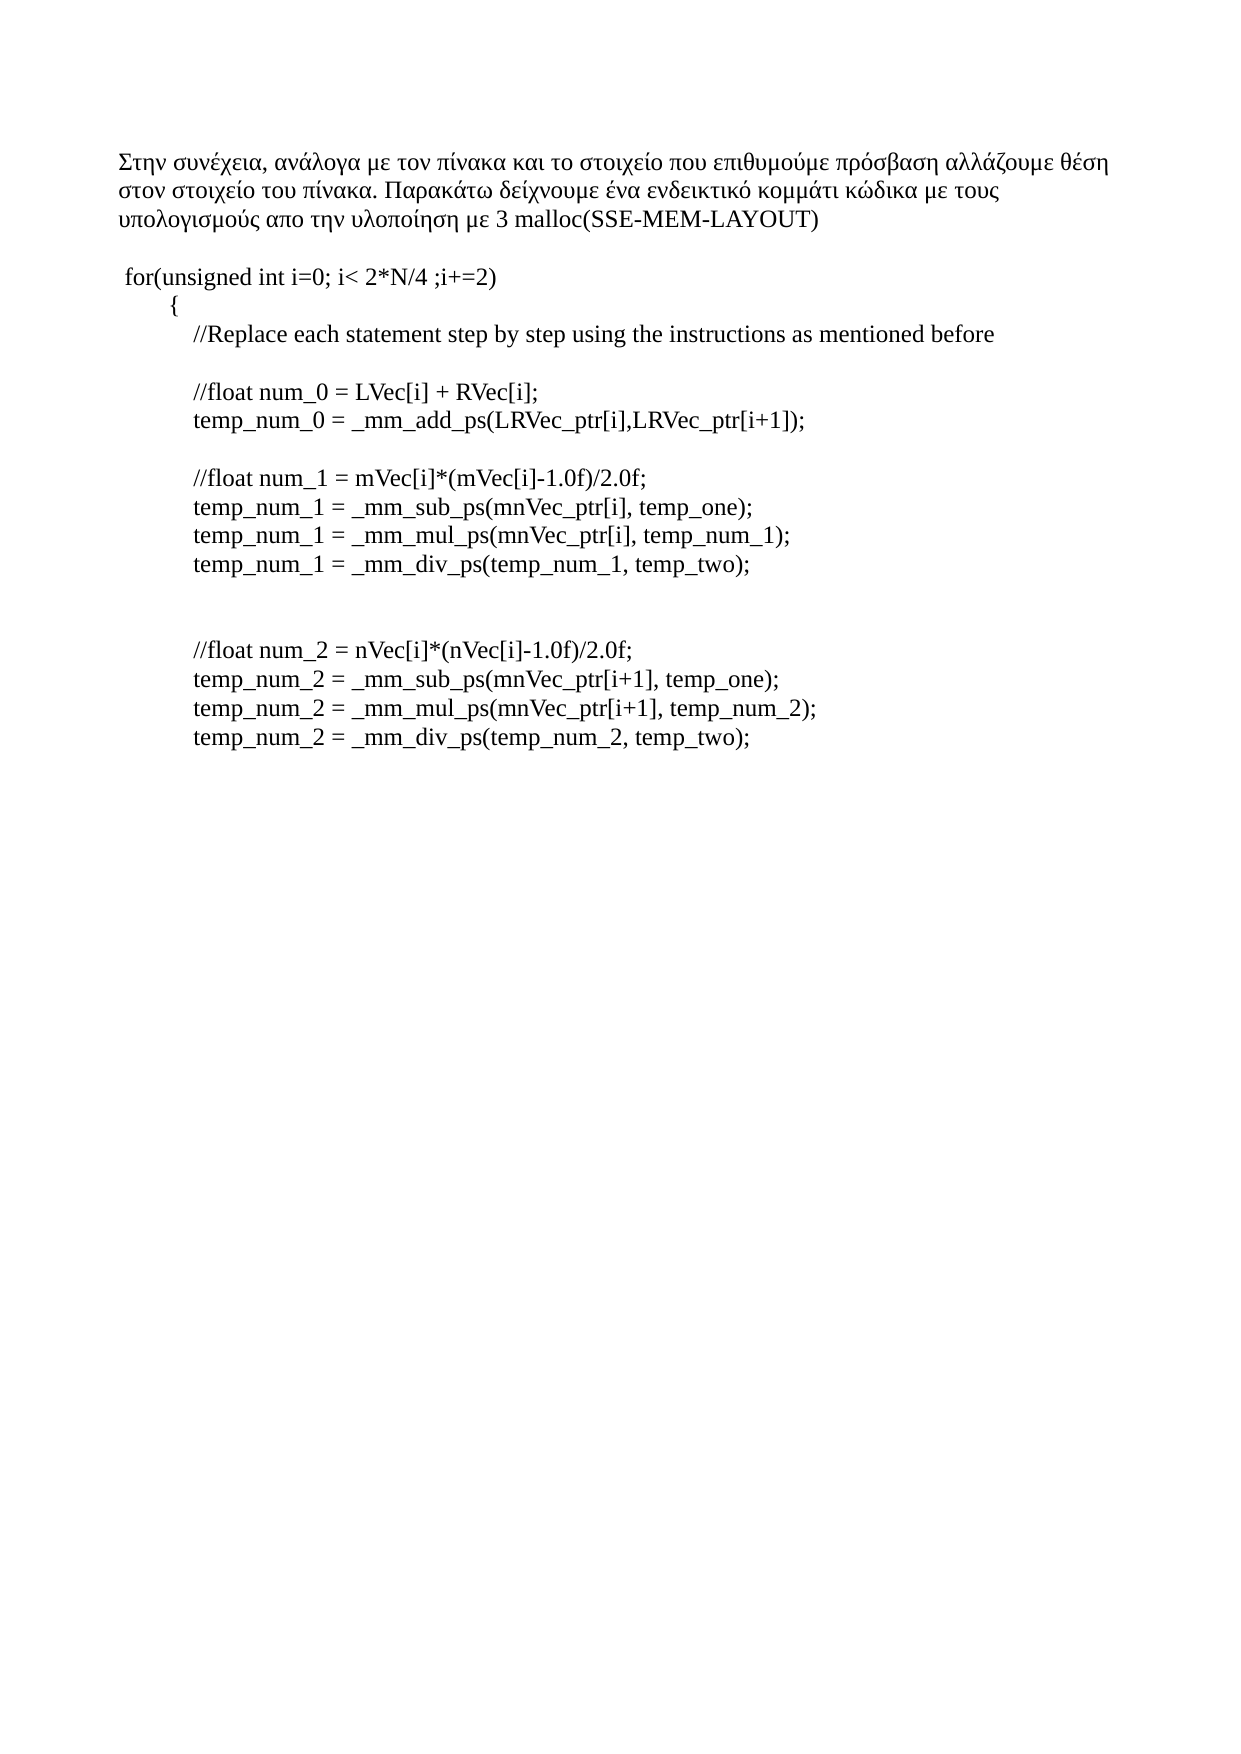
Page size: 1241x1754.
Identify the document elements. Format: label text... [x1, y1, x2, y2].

text //Replace each statement step by step using the instructions as mentioned before [118, 319, 1122, 348]
text temp_num_1 = _mm_div_ps(temp_num_1, temp_two); [118, 549, 1122, 578]
text temp_num_1 = _mm_sub_ps(mnVec_ptr[i], temp_one); [118, 492, 1122, 521]
text temp_num_2 = _mm_mul_ps(mnVec_ptr[i+1], temp_num_2); [118, 693, 1122, 722]
text //float num_0 = LVec[i] + RVec[i]; [118, 377, 1122, 406]
text Στην συνέχεια, ανάλογα με τον πίνακα και το στοιχείο που επιθυμούμε πρόσβαση αλλάζουμε θέση στον στοιχείο του πίνακα. Παρακάτω δείχνουμε ένα ενδεικτικό κομμάτι κώδικα με τους υπολογισμούς απο την υλοποίηση με 3 malloc(SSE-MEM-LAYOUT) [118, 147, 1122, 233]
text //float num_1 = mVec[i]*(mVec[i]-1.0f)/2.0f; [118, 463, 1122, 492]
text temp_num_0 = _mm_add_ps(LRVec_ptr[i],LRVec_ptr[i+1]); [118, 406, 1122, 434]
text for(unsigned int i=0; i< 2*N/4 ;i+=2) [118, 262, 1122, 291]
text { [118, 291, 1122, 319]
text temp_num_2 = _mm_sub_ps(mnVec_ptr[i+1], temp_one); [118, 664, 1122, 693]
text temp_num_2 = _mm_div_ps(temp_num_2, temp_two); [118, 722, 1122, 751]
text //float num_2 = nVec[i]*(nVec[i]-1.0f)/2.0f; [118, 636, 1122, 664]
text temp_num_1 = _mm_mul_ps(mnVec_ptr[i], temp_num_1); [118, 521, 1122, 549]
